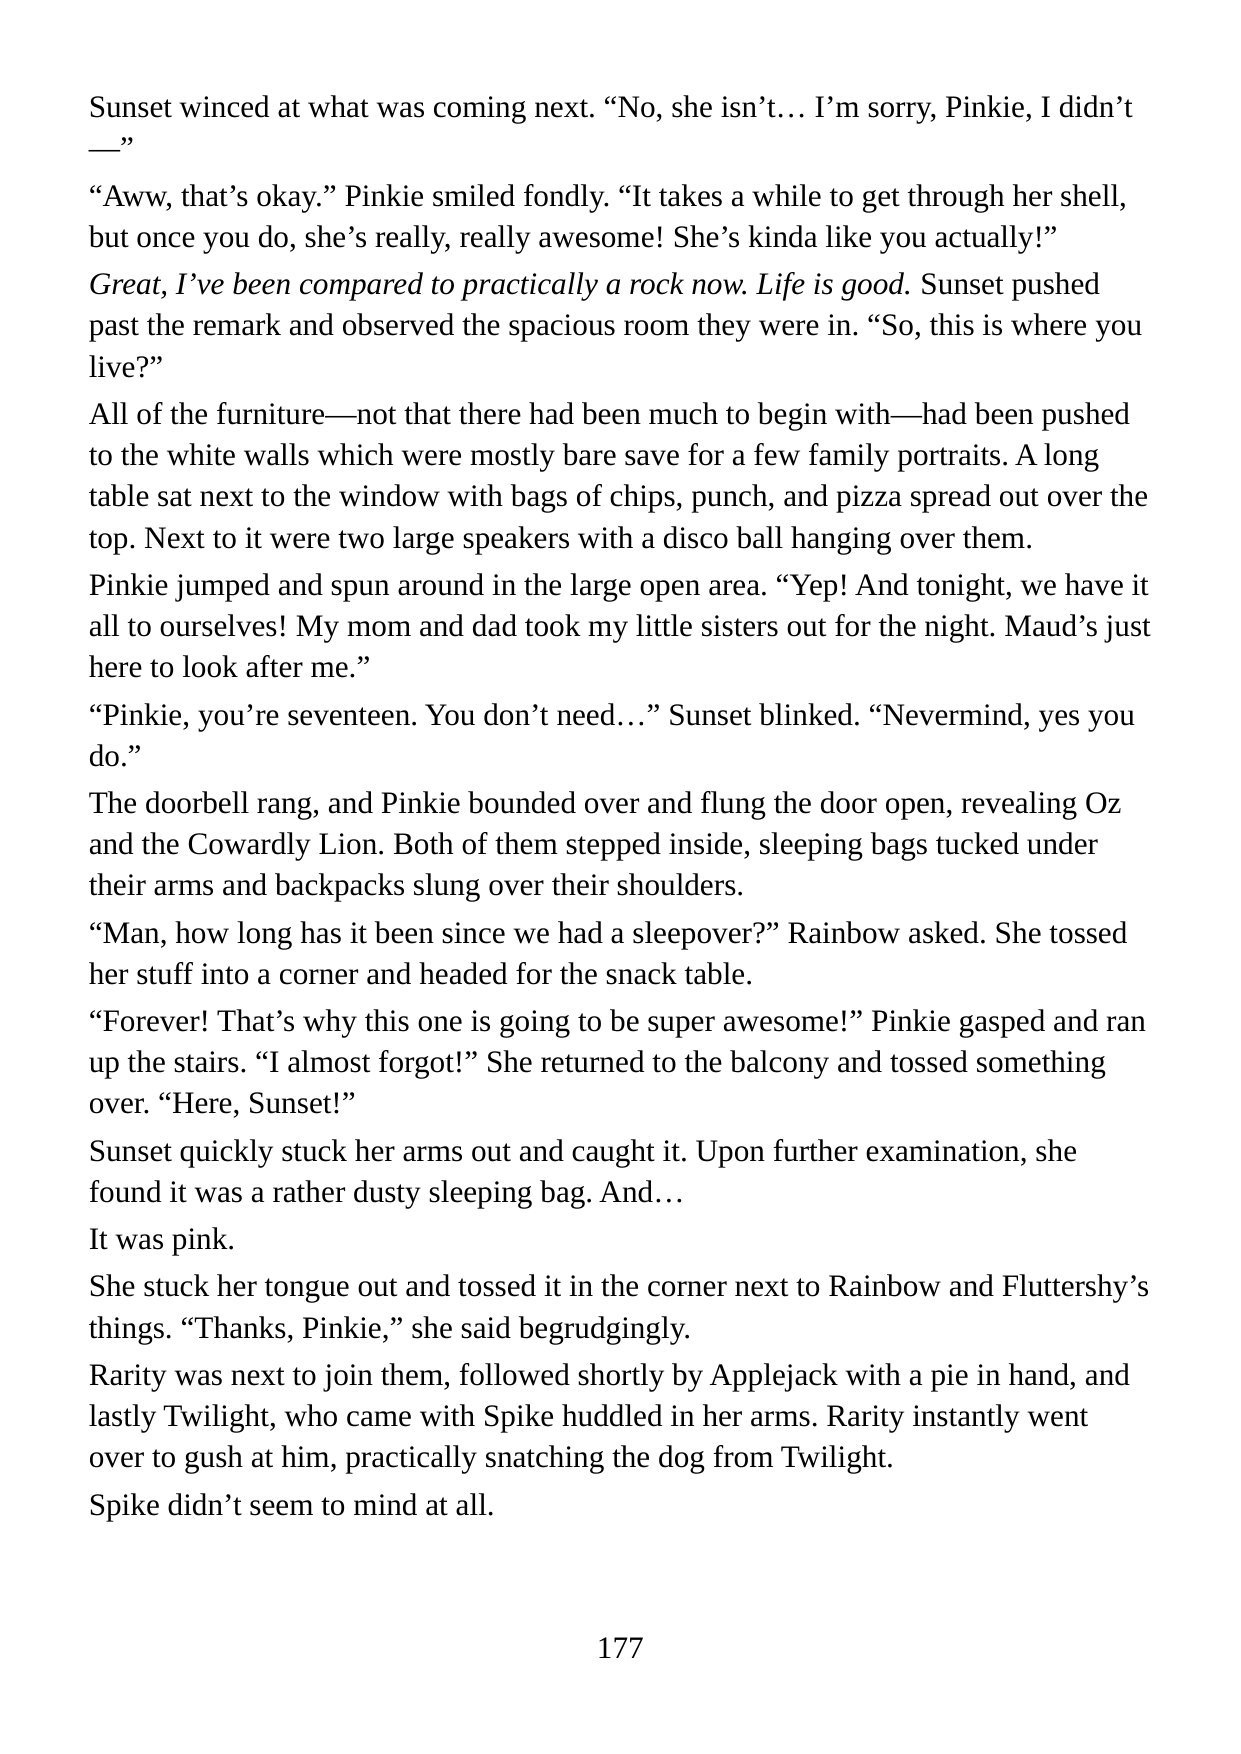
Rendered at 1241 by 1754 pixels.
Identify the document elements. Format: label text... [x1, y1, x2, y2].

text “Aww, that’s okay.” Pinkie smiled fondly. “It takes a while to get through her shell, but once you do, she’s really, really awesome! She’s kinda like you actually!” [88, 177, 1152, 254]
text Sunset quickly stuck her arms out and caught it. Upon further examination, she found it was a rather dusty sleeping bag. And… [88, 1132, 1152, 1209]
text The doorbell rang, and Pinkie bounded over and flung the door open, revealing Oz and the Cowardly Lion. Both of them stepped inside, sleeping bags tucked under their arms and backpacks slung over their shoulders. [88, 784, 1152, 903]
text “Man, how long has it been since we had a sleepover?” Rainbow asked. She tossed her stuff into a corner and headed for the snack table. [88, 914, 1152, 991]
text Spike didn’t seem to mind at all. [88, 1486, 1152, 1522]
text She stuck her tongue out and tossed it in the corner next to Rainbow and Fluttershy’s things. “Thanks, Pinkie,” she said begrudgingly. [88, 1268, 1152, 1345]
text “Forever! That’s why this one is going to be super awesome!” Pinkie gasped and ran up the stairs. “I almost forgot!” She returned to the balcony and tossed something over. “Here, Sunset!” [88, 1002, 1152, 1121]
text “Pinkie, you’re seventeen. You don’t need…” Sunset blinked. “Nevermind, yes you do.” [88, 696, 1152, 773]
text All of the furniture—not that there had been much to begin with—had been pushed to the white walls which were mostly bare save for a few family portraits. A long table sat next to the window with bags of chips, punch, and pizza spread out over the top. Next to it were two large speakers with a disco ball hanging over them. [88, 395, 1152, 555]
text It was pink. [88, 1220, 1152, 1256]
text Rarity was next to join them, followed shortly by Applejack with a pie in hand, and lastly Twilight, who came with Spike huddled in her arms. Rarity instantly went over to gush at him, practically snatching the dog from Twilight. [88, 1356, 1152, 1474]
text Pinkie jumped and spun around in the large open area. “Yep! And tonight, we have it all to ourselves! My mom and dad took my little sisters out for the night. Maud’s just here to look after me.” [88, 566, 1152, 684]
text Great, I’ve been compared to practically a rock now. Life is good. Sunset pushed past the remark and observed the spacious room they were in. “So, this is where you live?” [88, 265, 1152, 384]
text Sunset winced at what was coming next. “No, she isn’t… I’m sorry, Pinkie, I didn’t—” [88, 88, 1152, 166]
